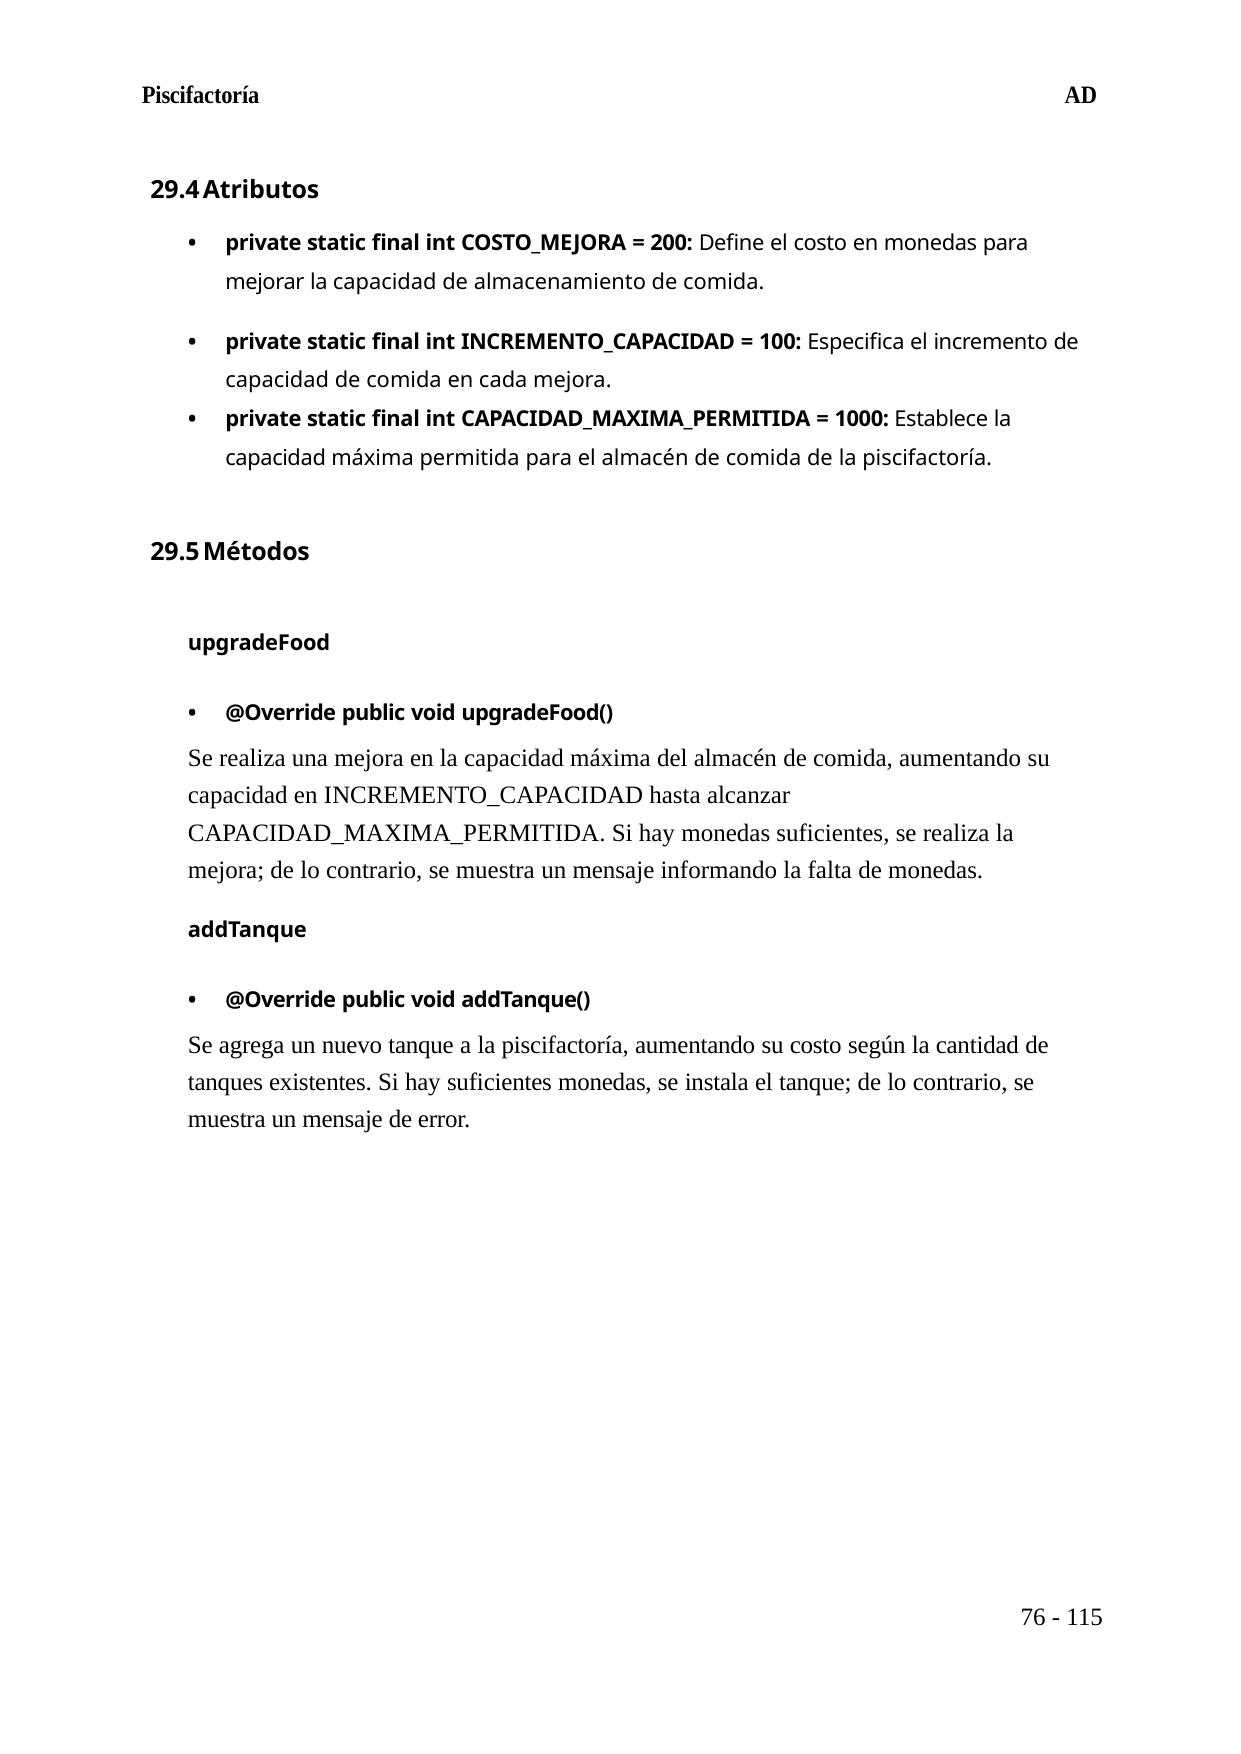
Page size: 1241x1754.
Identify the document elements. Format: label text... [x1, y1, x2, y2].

list private static final int INCREMENTO_CAPACIDAD = 100: Especifica el incremento de capacidad de comida en cada mejora. [188, 326, 1086, 394]
subtitle upgradeFood [188, 627, 1103, 657]
list @Override public void addTanque() [188, 984, 1103, 1014]
list @Override public void upgradeFood() [188, 697, 1103, 727]
subtitle addTanque [188, 913, 1103, 943]
subtitle Métodos [150, 534, 1103, 568]
text Se realiza una mejora en la capacidad máxima del almacén de comida, aumentando su capacidad en INCREMENTO_CAPACIDAD hasta alcanzar CAPACIDAD_MAXIMA_PERMITIDA. Si hay monedas suficientes, se realiza la mejora; de lo contrario, se muestra un mensaje informando la falta de monedas. [188, 743, 1090, 884]
list private static final int COSTO_MEJORA = 200: Define el costo en monedas para mejorar la capacidad de almacenamiento de comida. [188, 227, 1086, 296]
text Se agrega un nuevo tanque a la piscifactoría, aumentando su costo según la cantidad de tanques existentes. Si hay suficientes monedas, se instala el tanque; de lo contrario, se muestra un mensaje de error. [188, 1030, 1103, 1133]
list private static final int CAPACIDAD_MAXIMA_PERMITIDA = 1000: Establece la capacidad máxima permitida para el almacén de comida de la piscifactoría. [188, 403, 1064, 472]
subtitle Atributos [150, 172, 1103, 206]
